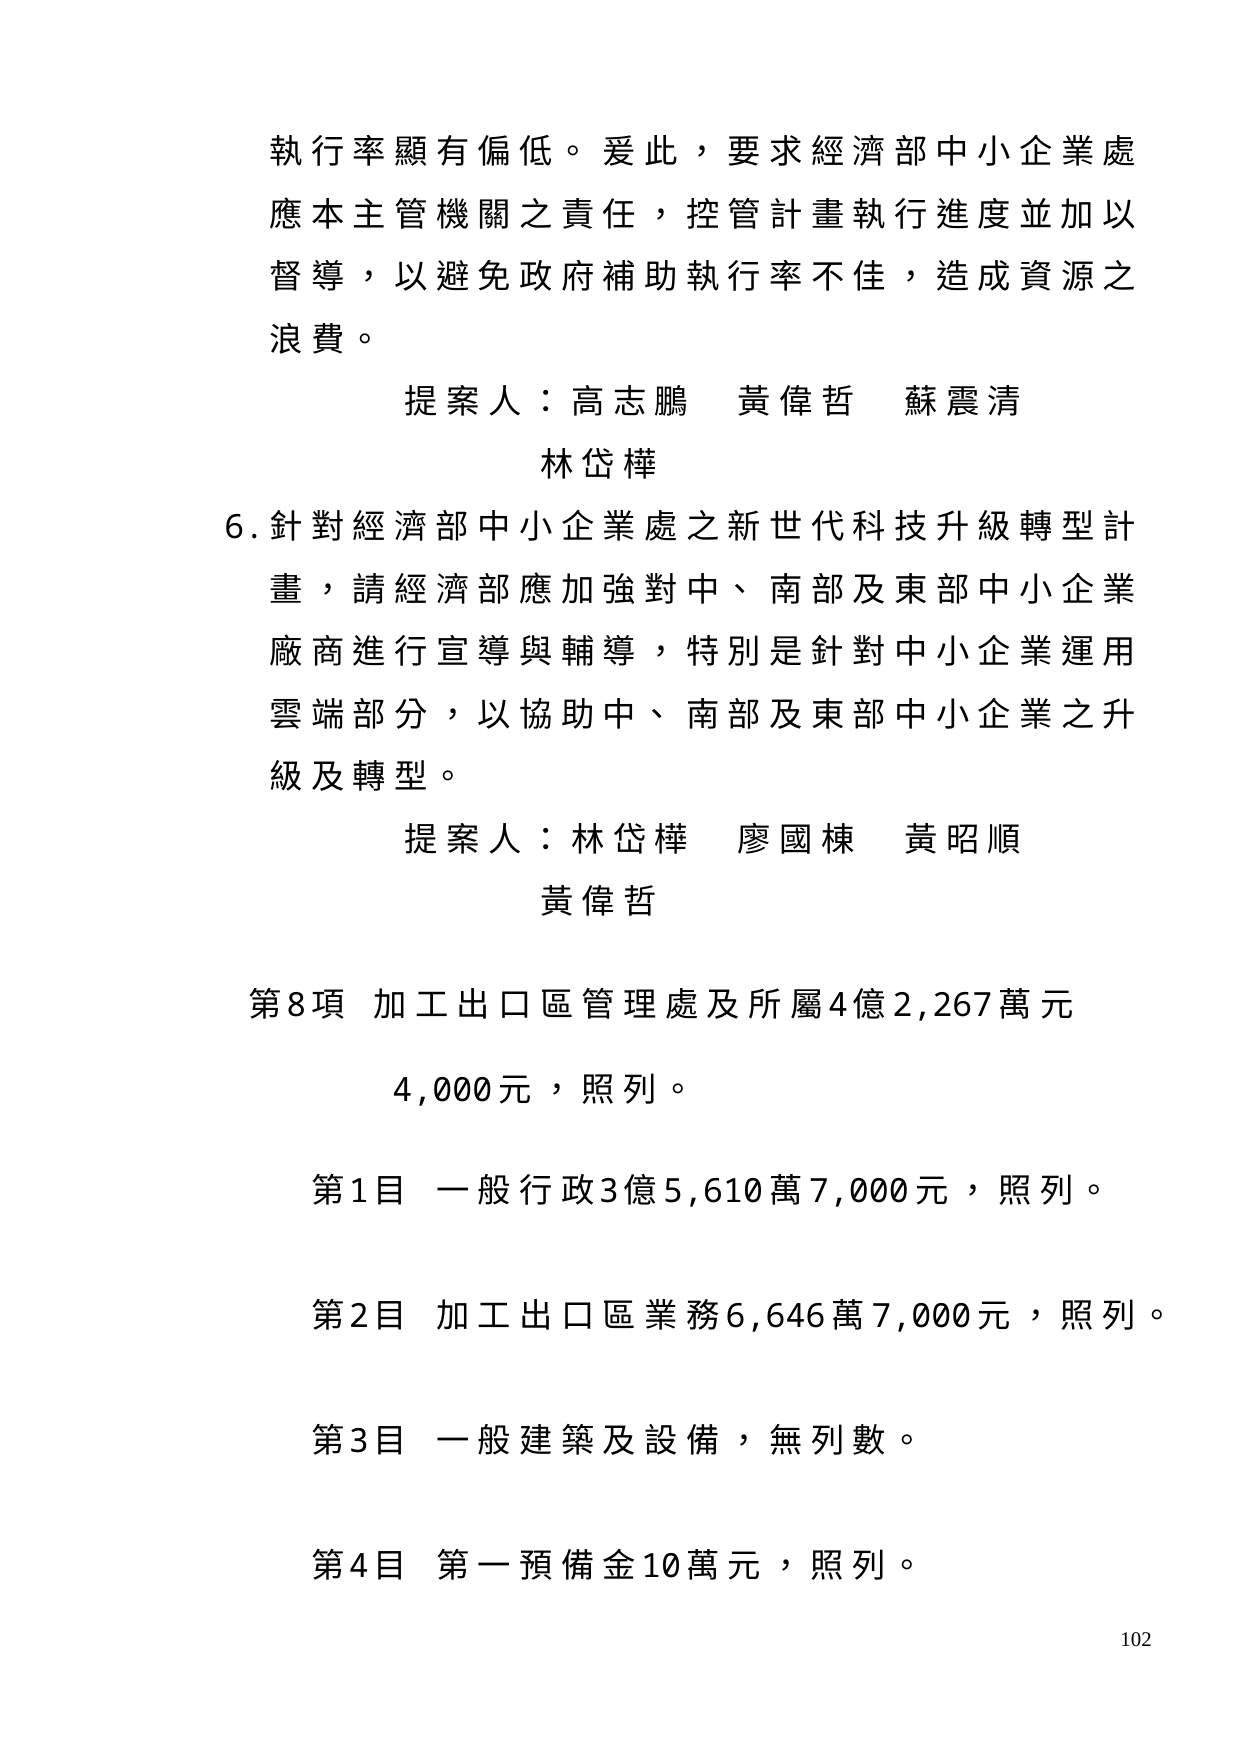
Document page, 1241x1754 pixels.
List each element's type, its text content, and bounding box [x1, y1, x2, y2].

text 提案人：林岱樺 廖國棟 黃昭順 黃偉哲 [396, 795, 1081, 920]
text 第4目 第一預備金10萬元，照列。 [240, 1483, 1150, 1608]
text 第1目 一般行政3億5,610萬7,000元，照列。 [240, 1108, 1150, 1233]
text 第3目 一般建築及設備，無列數。 [240, 1358, 1150, 1483]
text 第8項 加工出口區管理處及所屬4億2,267萬元4,000元，照列。 [240, 920, 1150, 1108]
text 提案人：高志鵬 黃偉哲 蘇震清 林岱樺 [396, 358, 1081, 483]
text 第2目 加工出口區業務6,646萬7,000元，照列。 [240, 1233, 1150, 1358]
text 6.針對經濟部中小企業處之新世代科技升級轉型計畫，請經濟部應加強對中、南部及東部中小企業廠商進行宣導與輔導，特別是針對中小企業運用雲端部分，以協助中、南部及東部中小企業之升級及轉型。 [223, 483, 1150, 795]
text 執行率顯有偏低。爰此，要求經濟部中小企業處應本主管機關之責任，控管計畫執行進度並加以督導，以避免政府補助執行率不佳，造成資源之浪費。 [223, 108, 1150, 358]
